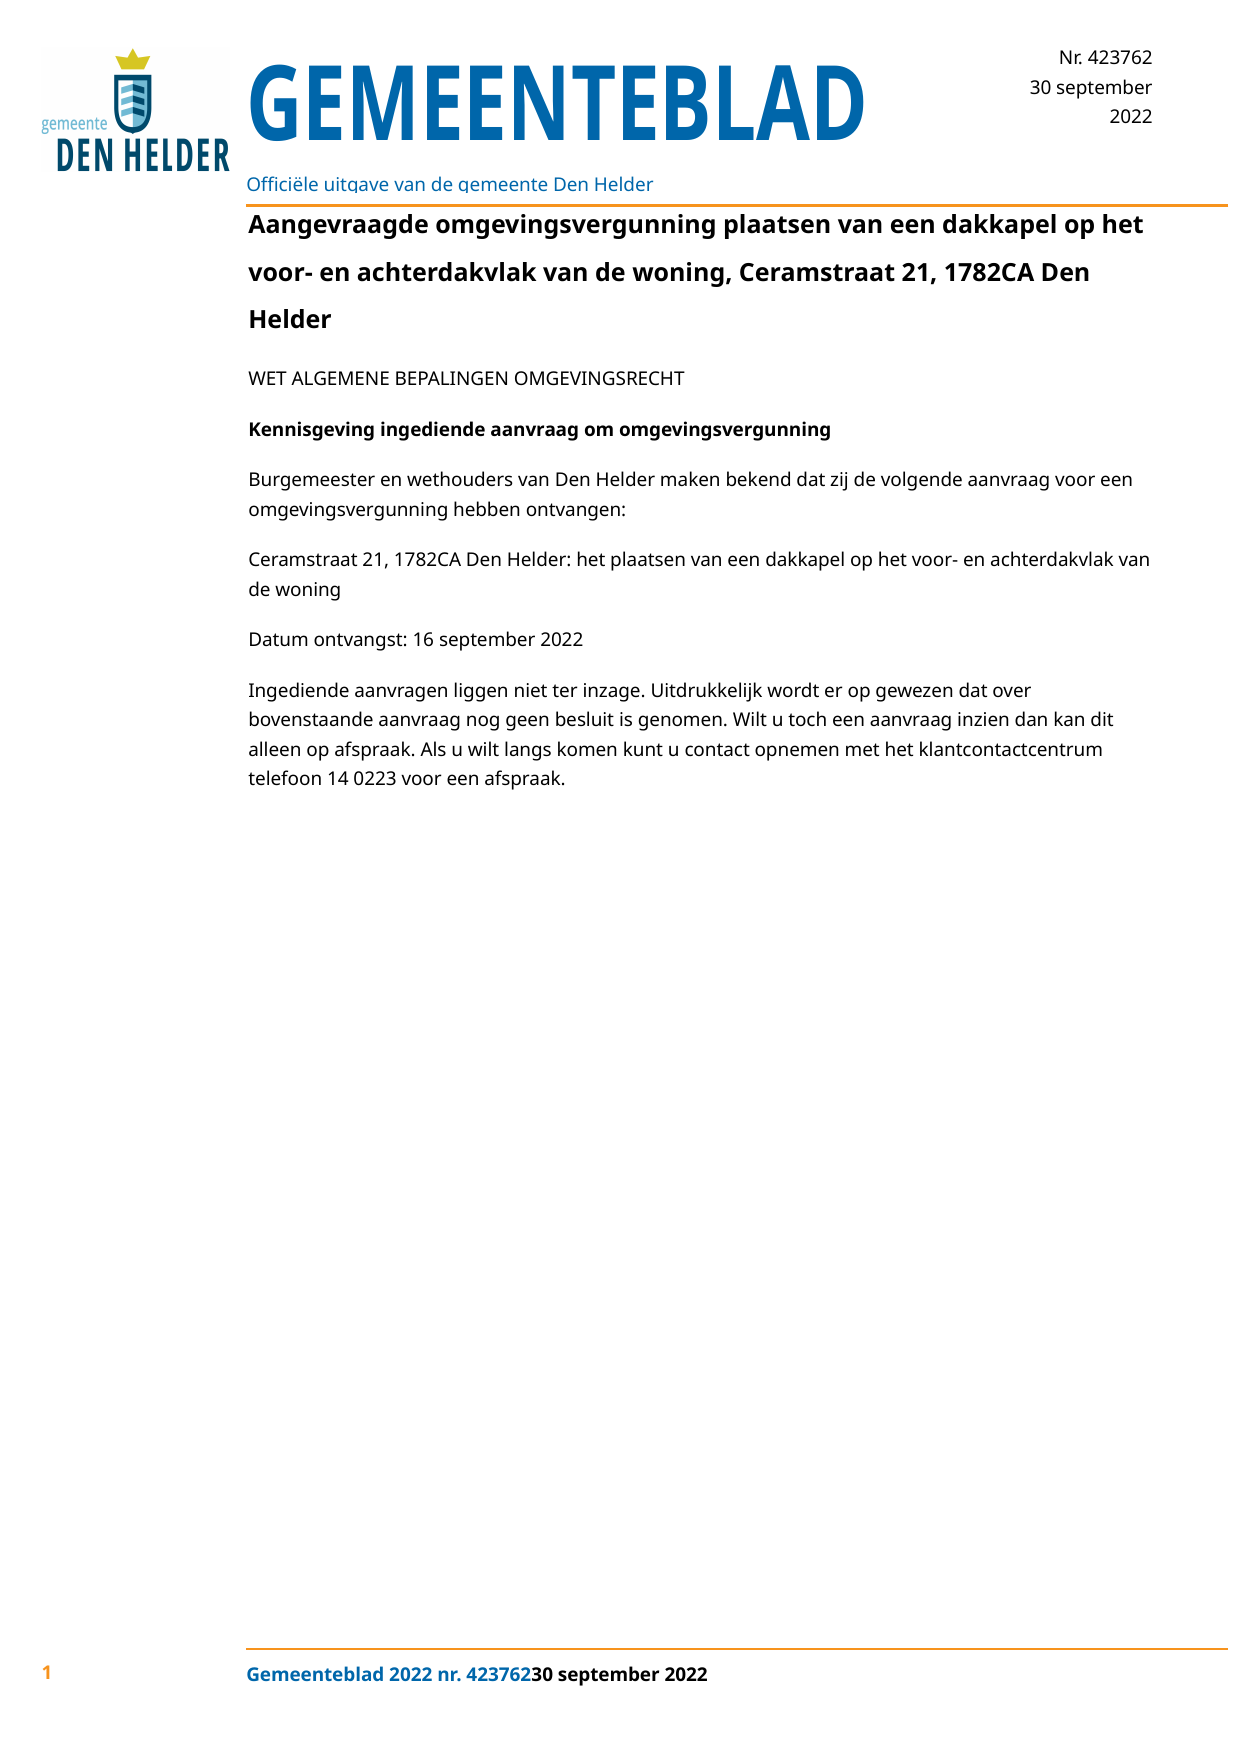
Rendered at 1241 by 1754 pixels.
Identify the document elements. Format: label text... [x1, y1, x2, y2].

text Ingediende aanvragen liggen niet ter inzage. Uitdrukkelijk wordt er op gewezen dat over bovenstaande aanvraag nog geen besluit is genomen. Wilt u toch een aanvraag inzien dan kan dit alleen op afspraak. Als u wilt langs komen kunt u contact opnemen met het klantcontactcentrum telefoon 14 0223 voor een afspraak. [248, 677, 1152, 791]
picture [182, 144, 187, 165]
picture [63, 144, 68, 165]
picture [220, 160, 224, 172]
text Ceramstraat 21, 1782CA Den Helder: het plaatsen van een dakkapel op het voor- en achterdakvlak van de woning [248, 546, 1152, 602]
text Aangevraagde omgevingsvergunning plaatsen van een dakkapel op het voor- en achterdakvlak van de woning, Ceramstraat 21, 1782CA Den Helder [248, 207, 1152, 336]
text Datum ontvangst: 16 september 2022 [248, 626, 1152, 652]
text Kennisgeving ingediende aanvraag om omgevingsvergunning [248, 416, 1152, 442]
text WET ALGEMENE BEPALINGEN OMGEVINGSRECHT [248, 366, 1152, 391]
picture [100, 154, 106, 172]
picture [41, 47, 231, 172]
picture [130, 157, 135, 172]
text Burgemeester en wethouders van Den Helder maken bekend dat zij de volgende aanvraag voor een omgevingsvergunning hebben ontvangen: [248, 466, 1152, 522]
